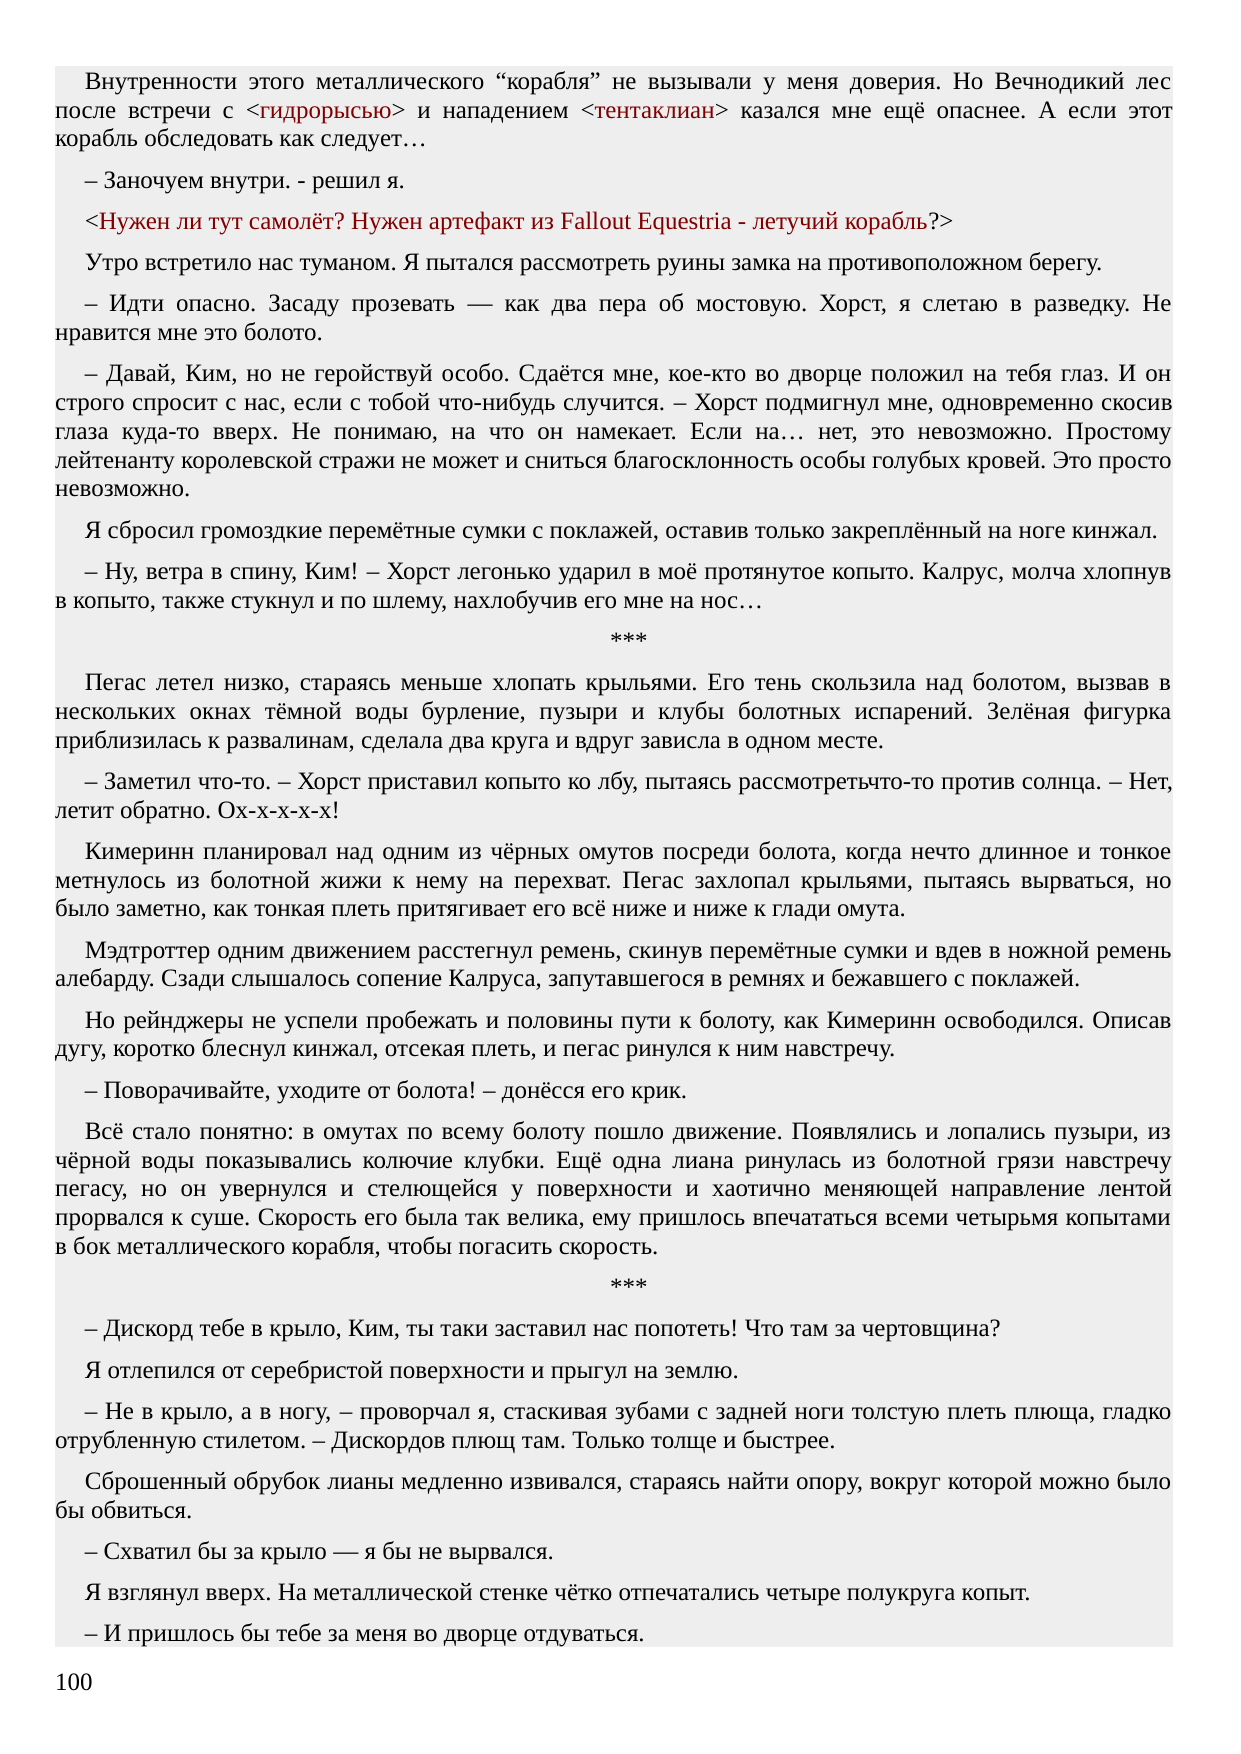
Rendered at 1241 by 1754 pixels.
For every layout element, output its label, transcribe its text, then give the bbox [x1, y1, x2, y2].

text – Дискорд тебе в крыло, Ким, ты таки заставил нас попотеть! Что там за чертовщина? [55, 1313, 1173, 1342]
text – Схватил бы за крыло — я бы не вырвался. [55, 1536, 1173, 1565]
text – Ну, ветра в спину, Ким! – Хорст легонько ударил в моё протянутое копыто. Калрус, молча хлопнув в копыто, также стукнул и по шлему, нахлобучив его мне на нос… [55, 556, 1173, 613]
text Но рейнджеры не успели пробежать и половины пути к болоту, как Кимеринн освободился. Описав дугу, коротко блеснул кинжал, отсекая плеть, и пегас ринулся к ним навстречу. [55, 1005, 1173, 1062]
text – Поворачивайте, уходите от болота! – донёсся его крик. [55, 1075, 1173, 1103]
text Кимеринн планировал над одним из чёрных омутов посреди болота, когда нечто длинное и тонкое метнулось из болотной жижи к нему на перехват. Пегас захлопал крыльями, пытаясь вырваться, но было заметно, как тонкая плеть притягивает его всё ниже и ниже к глади омута. [55, 836, 1173, 922]
text *** [55, 1272, 1173, 1301]
text Я отлепился от серебристой поверхности и прыгул на землю. [55, 1355, 1173, 1383]
text Мэдтроттер одним движением расстегнул ремень, скинув перемётные сумки и вдев в ножной ремень алебарду. Сзади слышалось сопение Калруса, запутавшегося в ремнях и бежавшего с поклажей. [55, 935, 1173, 992]
text – Не в крыло, а в ногу, – проворчал я, стаскивая зубами с задней ноги толстую плеть плюща, гладко отрубленную стилетом. – Дискордов плющ там. Только толще и быстрее. [55, 1396, 1173, 1453]
text – Идти опасно. Засаду прозевать — как два пера об мостовую. Хорст, я слетаю в разведку. Не нравится мне это болото. [55, 288, 1173, 346]
text Всё стало понятно: в омутах по всему болоту пошло движение. Появлялись и лопались пузыри, из чёрной воды показывались колючие клубки. Ещё одна лиана ринулась из болотной грязи навстречу пегасу, но он увернулся и стелющейся у поверхности и хаотично меняющей направление лентой прорвался к суше. Скорость его была так велика, ему пришлось впечататься всеми четырьмя копытами в бок металлического корабля, чтобы погасить скорость. [55, 1116, 1173, 1260]
text *** [55, 626, 1173, 655]
text Я взглянул вверх. На металлической стенке чётко отпечатались четыре полукруга копыт. [55, 1577, 1173, 1606]
text Утро встретило нас туманом. Я пытался рассмотреть руины замка на противоположном берегу. [55, 247, 1173, 276]
text <Нужен ли тут самолёт? Нужен артефакт из Fallout Equestria - летучий корабль?> [55, 206, 1173, 235]
text – Заночуем внутри. - решил я. [55, 165, 1173, 193]
text – И пришлось бы тебе за меня во дворце отдуваться. [55, 1618, 1173, 1647]
text – Давай, Ким, но не геройствуй особо. Сдаётся мне, кое-кто во дворце положил на тебя глаз. И он строго спросит с нас, если с тобой что-нибудь случится. – Хорст подмигнул мне, одновременно скосив глаза куда-то вверх. Не понимаю, на что он намекает. Если на… нет, это невозможно. Простому лейтенанту королевской стражи не может и сниться благосклонность особы голубых кровей. Это просто невозможно. [55, 358, 1173, 502]
text Пегас летел низко, стараясь меньше хлопать крыльями. Его тень скользила над болотом, вызвав в нескольких окнах тёмной воды бурление, пузыри и клубы болотных испарений. Зелёная фигурка приблизилась к развалинам, сделала два круга и вдруг зависла в одном месте. [55, 667, 1173, 753]
text Сброшенный обрубок лианы медленно извивался, стараясь найти опору, вокруг которой можно было бы обвиться. [55, 1466, 1173, 1523]
text Внутренности этого металлического “корабля” не вызывали у меня доверия. Но Вечнодикий лес после встречи с <гидрорысью> и нападением <тентаклиан> казался мне ещё опаснее. А если этот корабль обследовать как следует… [55, 66, 1173, 152]
text Я сбросил громоздкие перемётные сумки с поклажей, оставив только закреплённый на ноге кинжал. [55, 515, 1173, 543]
text – Заметил что-то. – Хорст приставил копыто ко лбу, пытаясь рассмотретьчто-то против солнца. – Нет, летит обратно. Ох-х-х-х-х! [55, 766, 1173, 823]
